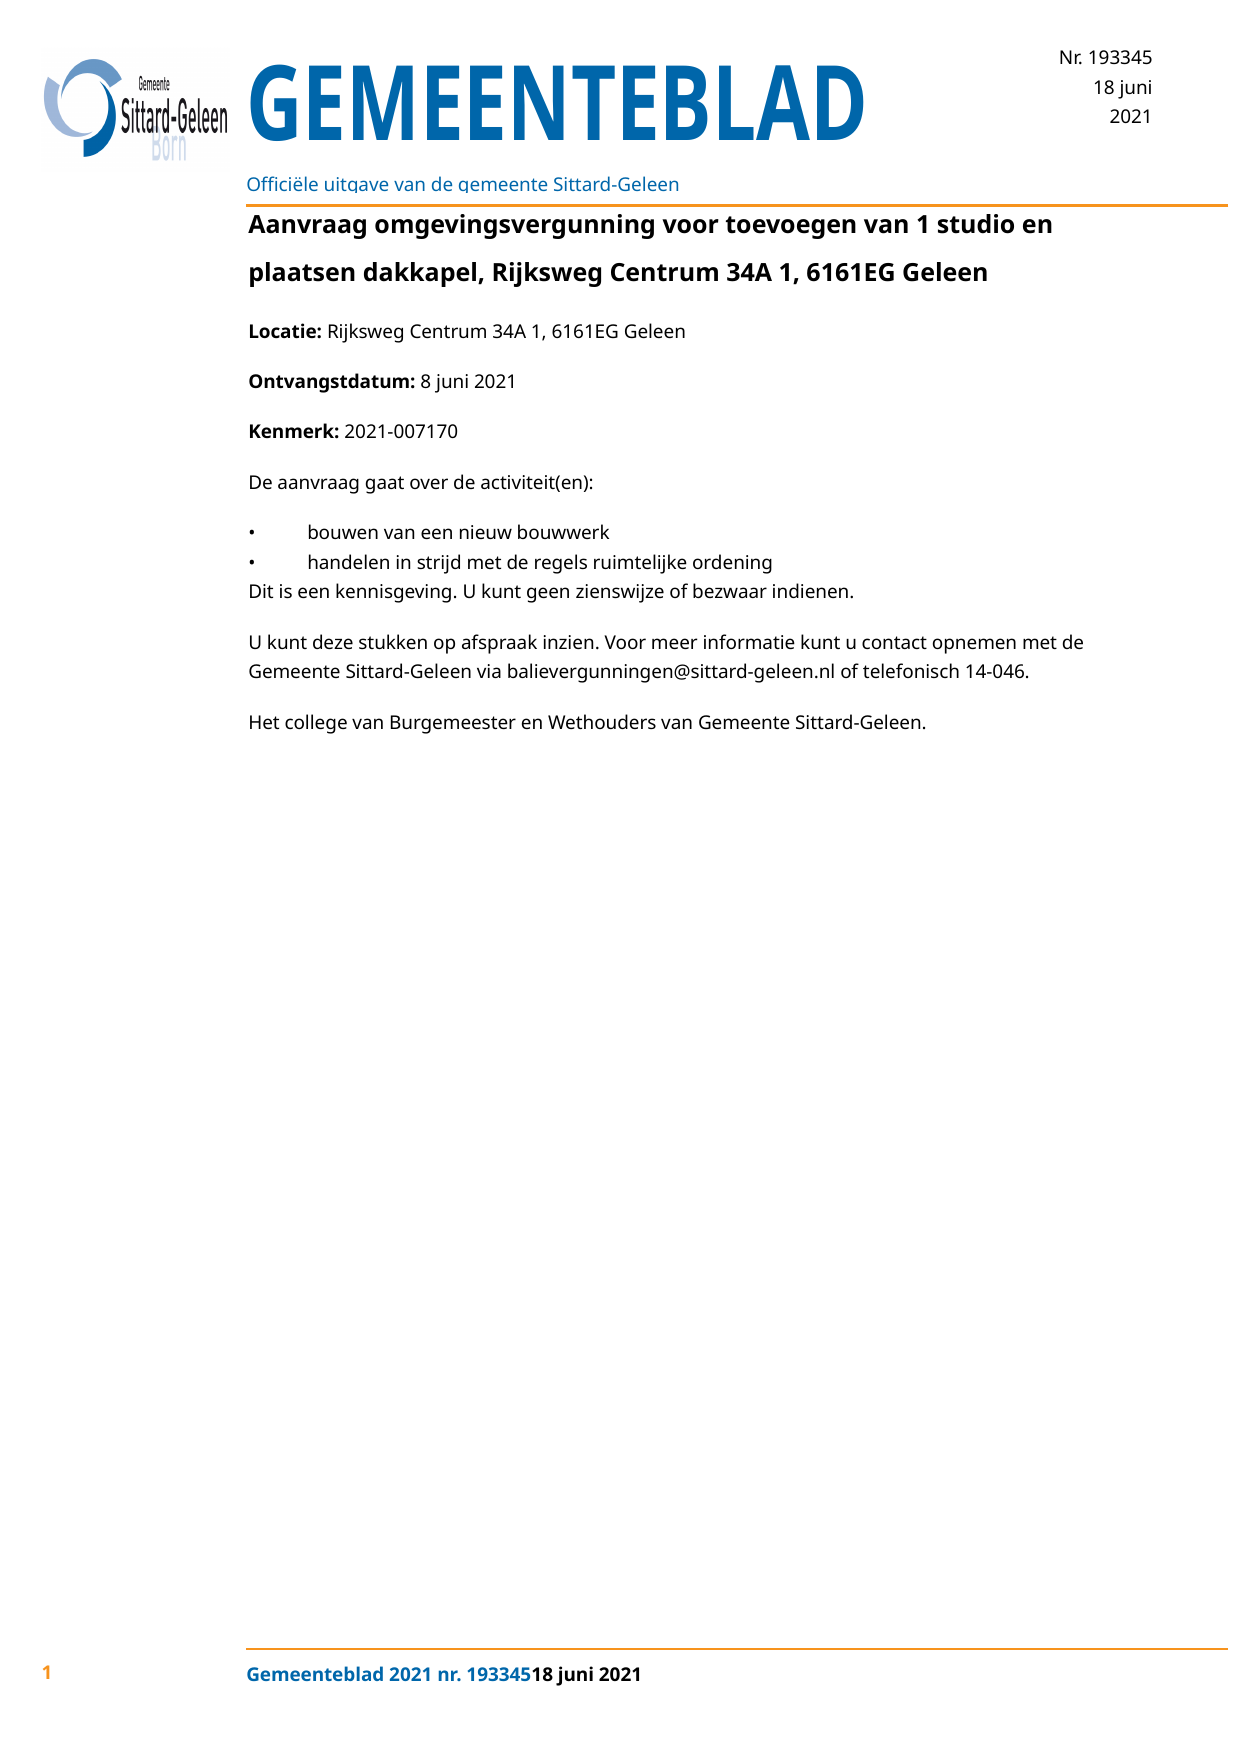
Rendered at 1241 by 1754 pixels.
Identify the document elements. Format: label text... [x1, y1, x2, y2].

text Aanvraag omgevingsvergunning voor toevoegen van 1 studio en plaatsen dakkapel, Rijksweg Centrum 34A 1, 6161EG Geleen [248, 207, 1152, 288]
text Locatie: Rijksweg Centrum 34A 1, 6161EG Geleen [248, 318, 1152, 344]
picture [41, 47, 231, 172]
list bouwen van een nieuw bouwwerk [248, 519, 1152, 545]
list handelen in strijd met de regels ruimtelijke ordening [248, 549, 1152, 575]
text Het college van Burgemeester en Wethouders van Gemeente Sittard-Geleen. [248, 709, 1152, 735]
text Dit is een kennisgeving. U kunt geen zienswijze of bezwaar indienen. [248, 579, 1152, 604]
text De aanvraag gaat over de activiteit(en): [248, 469, 1152, 495]
text Kenmerk: 2021-007170 [248, 419, 1152, 444]
text U kunt deze stukken op afspraak inzien. Voor meer informatie kunt u contact opnemen met de Gemeente Sittard-Geleen via balievergunningen@sittard-geleen.nl of telefonisch 14-046. [248, 629, 1152, 684]
text Ontvangstdatum: 8 juni 2021 [248, 368, 1152, 394]
